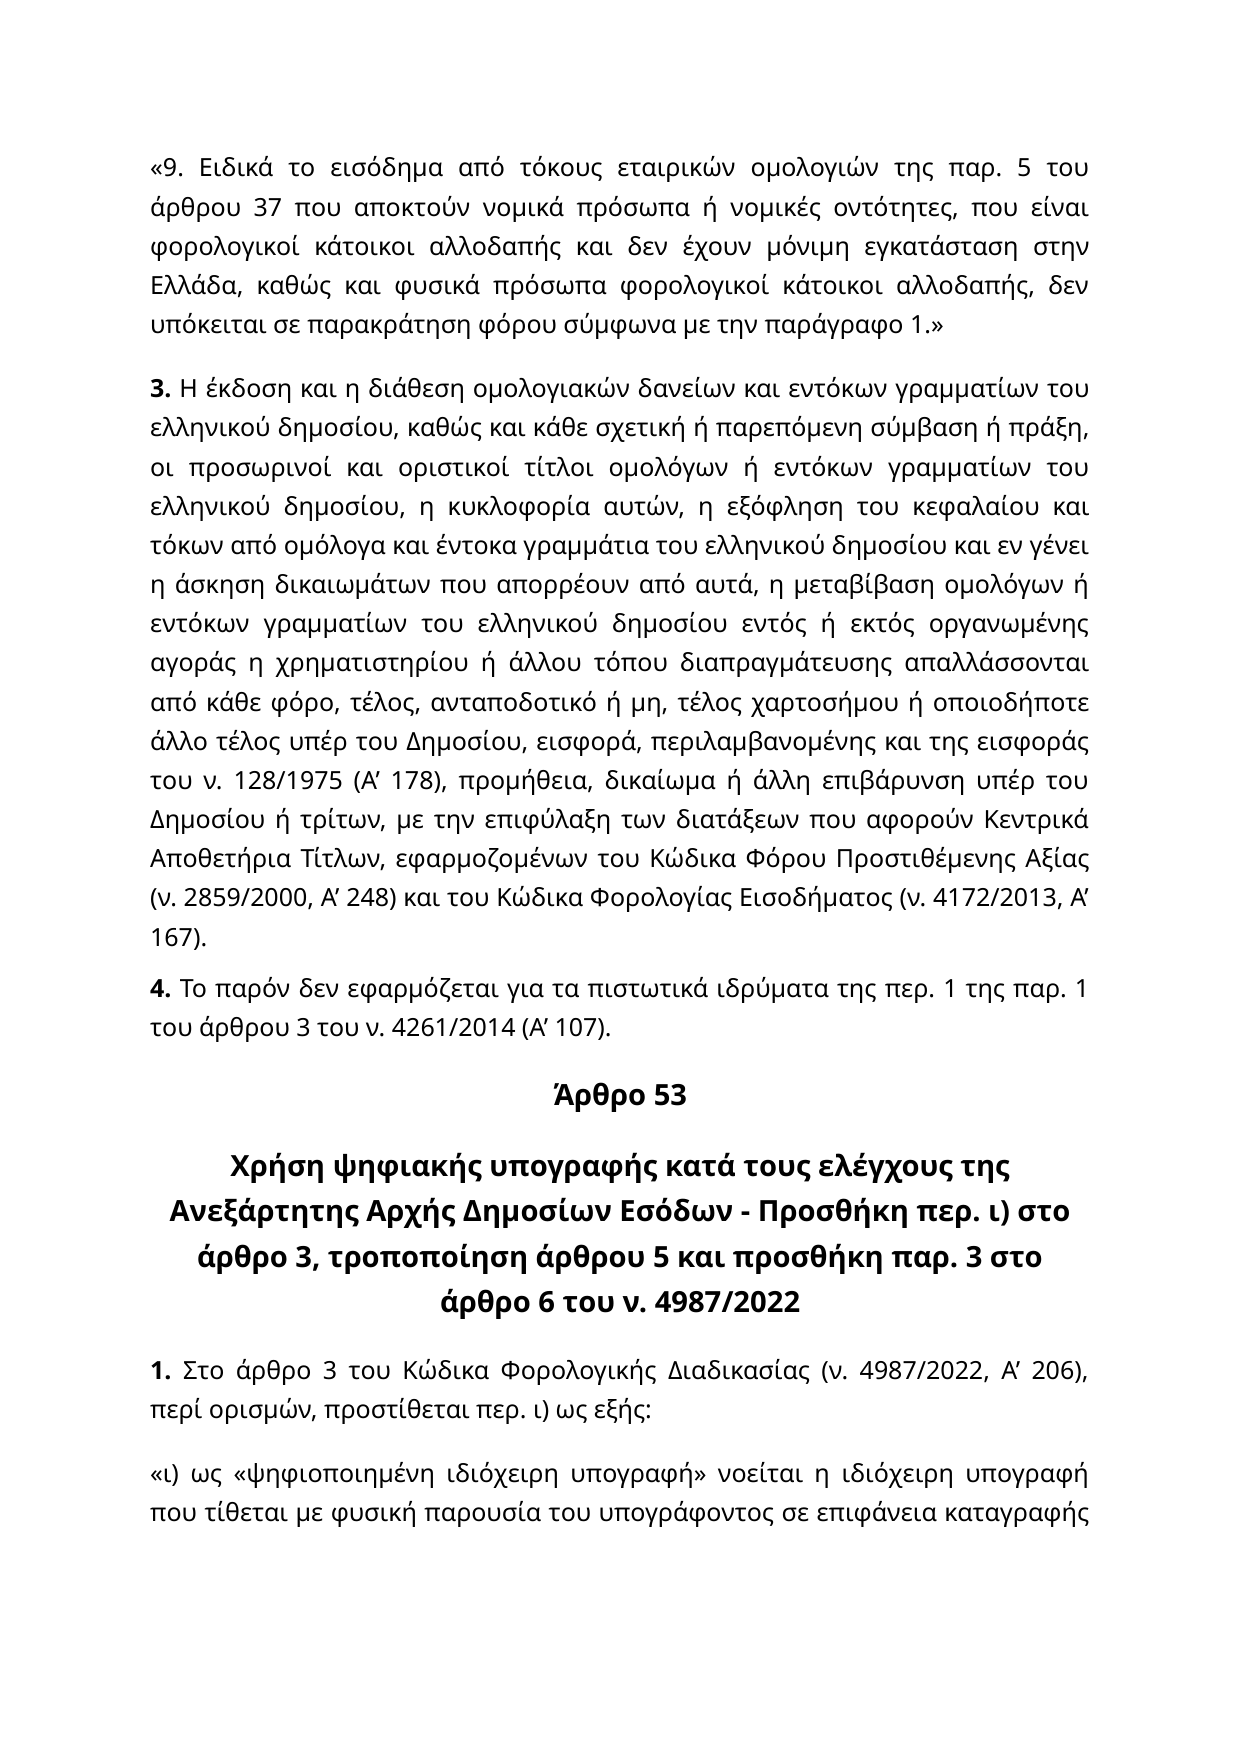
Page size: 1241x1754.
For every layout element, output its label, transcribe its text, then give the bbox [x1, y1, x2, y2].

text «9. Ειδικά το εισόδημα από τόκους εταιρικών ομολογιών της παρ. 5 του άρθρου 37 που αποκτούν νομικά πρόσωπα ή νομικές οντότητες, που είναι φορολογικοί κάτοικοι αλλοδαπής και δεν έχουν μόνιμη εγκατάσταση στην Ελλάδα, καθώς και φυσικά πρόσωπα φορολογικοί κάτοικοι αλλοδαπής, δεν υπόκειται σε παρακράτηση φόρου σύμφωνα με την παράγραφο 1.» [150, 150, 1090, 341]
text 4. Το παρόν δεν εφαρμόζεται για τα πιστωτικά ιδρύματα της περ. 1 της παρ. 1 του άρθρου 3 του ν. 4261/2014 (Α’ 107). [150, 971, 1090, 1044]
text 1. Στο άρθρο 3 του Κώδικα Φορολογικής Διαδικασίας (ν. 4987/2022, Α’ 206), περί ορισμών, προστίθεται περ. ι) ως εξής: [150, 1352, 1090, 1426]
subtitle Χρήση ψηφιακής υπογραφής κατά τους ελέγχους της Ανεξάρτητης Αρχής Δημοσίων Εσόδων - Προσθήκη περ. ι) στο άρθρο 3, τροποποίηση άρθρου 5 και προσθήκη παρ. 3 στο άρθρο 6 του ν. 4987/2022 [150, 1145, 1090, 1321]
text 3. Η έκδοση και η διάθεση ομολογιακών δανείων και εντόκων γραμματίων του ελληνικού δημοσίου, καθώς και κάθε σχετική ή παρεπόμενη σύμβαση ή πράξη, οι προσωρινοί και οριστικοί τίτλοι ομολόγων ή εντόκων γραμματίων του ελληνικού δημοσίου, η κυκλοφορία αυτών, η εξόφληση του κεφαλαίου και τόκων από ομόλογα και έντοκα γραμμάτια του ελληνικού δημοσίου και εν γένει η άσκηση δικαιωμάτων που απορρέουν από αυτά, η μεταβίβαση ομολόγων ή εντόκων γραμματίων του ελληνικού δημοσίου εντός ή εκτός οργανωμένης αγοράς η χρηματιστηρίου ή άλλου τόπου διαπραγμάτευσης απαλλάσσονται από κάθε φόρο, τέλος, ανταποδοτικό ή μη, τέλος χαρτοσήμου ή οποιοδήποτε άλλο τέλος υπέρ του Δημοσίου, εισφορά, περιλαμβανομένης και της εισφοράς του ν. 128/1975 (Α’ 178), προμήθεια, δικαίωμα ή άλλη επιβάρυνση υπέρ του Δημοσίου ή τρίτων, με την επιφύλαξη των διατάξεων που αφορούν Κεντρικά Αποθετήρια Τίτλων, εφαρμοζομένων του Κώδικα Φόρου Προστιθέμενης Αξίας (ν. 2859/2000, Α’ 248) και του Κώδικα Φορολογίας Εισοδήματος (ν. 4172/2013, Α’ 167). [150, 371, 1090, 953]
subtitle Άρθρο 53 [150, 1074, 1090, 1114]
text «ι) ως «ψηφιοποιημένη ιδιόχειρη υπογραφή» νοείται η ιδιόχειρη υπογραφή που τίθεται με φυσική παρουσία του υπογράφοντος σε επιφάνεια καταγραφής [150, 1456, 1090, 1529]
